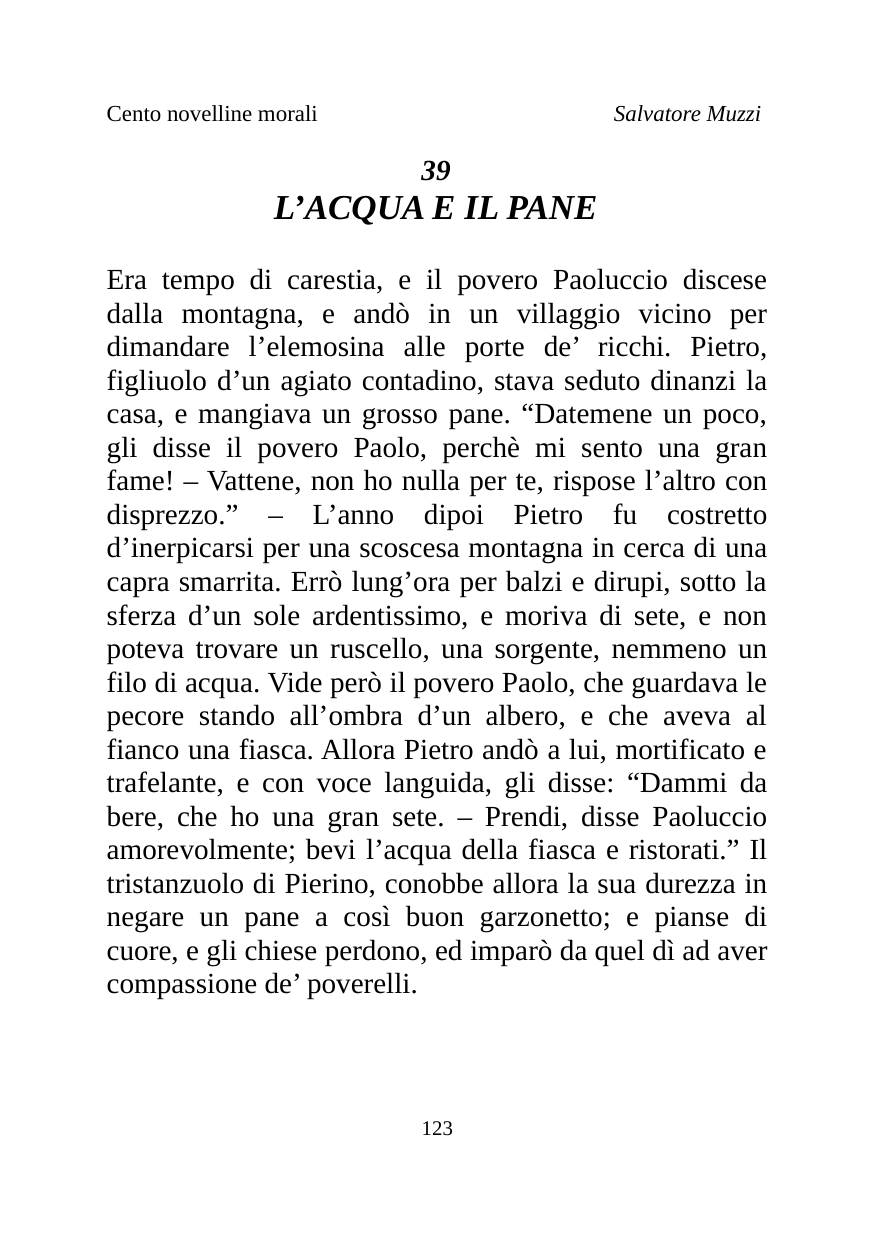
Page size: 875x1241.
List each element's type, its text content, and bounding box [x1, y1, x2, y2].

subtitle 39 L’ACQUA E IL PANE [106, 153, 768, 227]
text Era tempo di carestia, e il povero Paoluccio discese dalla montagna, e andò in un villaggio vicino per dimandare l’elemosina alle porte de’ ricchi. Pietro, figliuolo d’un agiato contadino, stava seduto dinanzi la casa, e mangiava un grosso pane. “Datemene un poco, gli disse il povero Paolo, perchè mi sento una gran fame! – Vattene, non ho nulla per te, rispose l’altro con disprezzo.” – L’anno dipoi Pietro fu costretto d’inerpicarsi per una scoscesa montagna in cerca di una capra smarrita. Errò lung’ora per balzi e dirupi, sotto la sferza d’un sole ardentissimo, e moriva di sete, e non poteva trovare un ruscello, una sorgente, nemmeno un filo di acqua. Vide però il povero Paolo, che guardava le pecore stando all’ombra d’un albero, e che aveva al fianco una fiasca. Allora Pietro andò a lui, mortificato e trafelante, e con voce languida, gli disse: “Dammi da bere, che ho una gran sete. – Prendi, disse Paoluccio amorevolmente; bevi l’acqua della fiasca e ristorati.” Il tristanzuolo di Pierino, conobbe allora la sua durezza in negare un pane a così buon garzonetto; e pianse di cuore, e gli chiese perdono, ed imparò da quel dì ad aver compassione de’ poverelli. [106, 262, 768, 1000]
